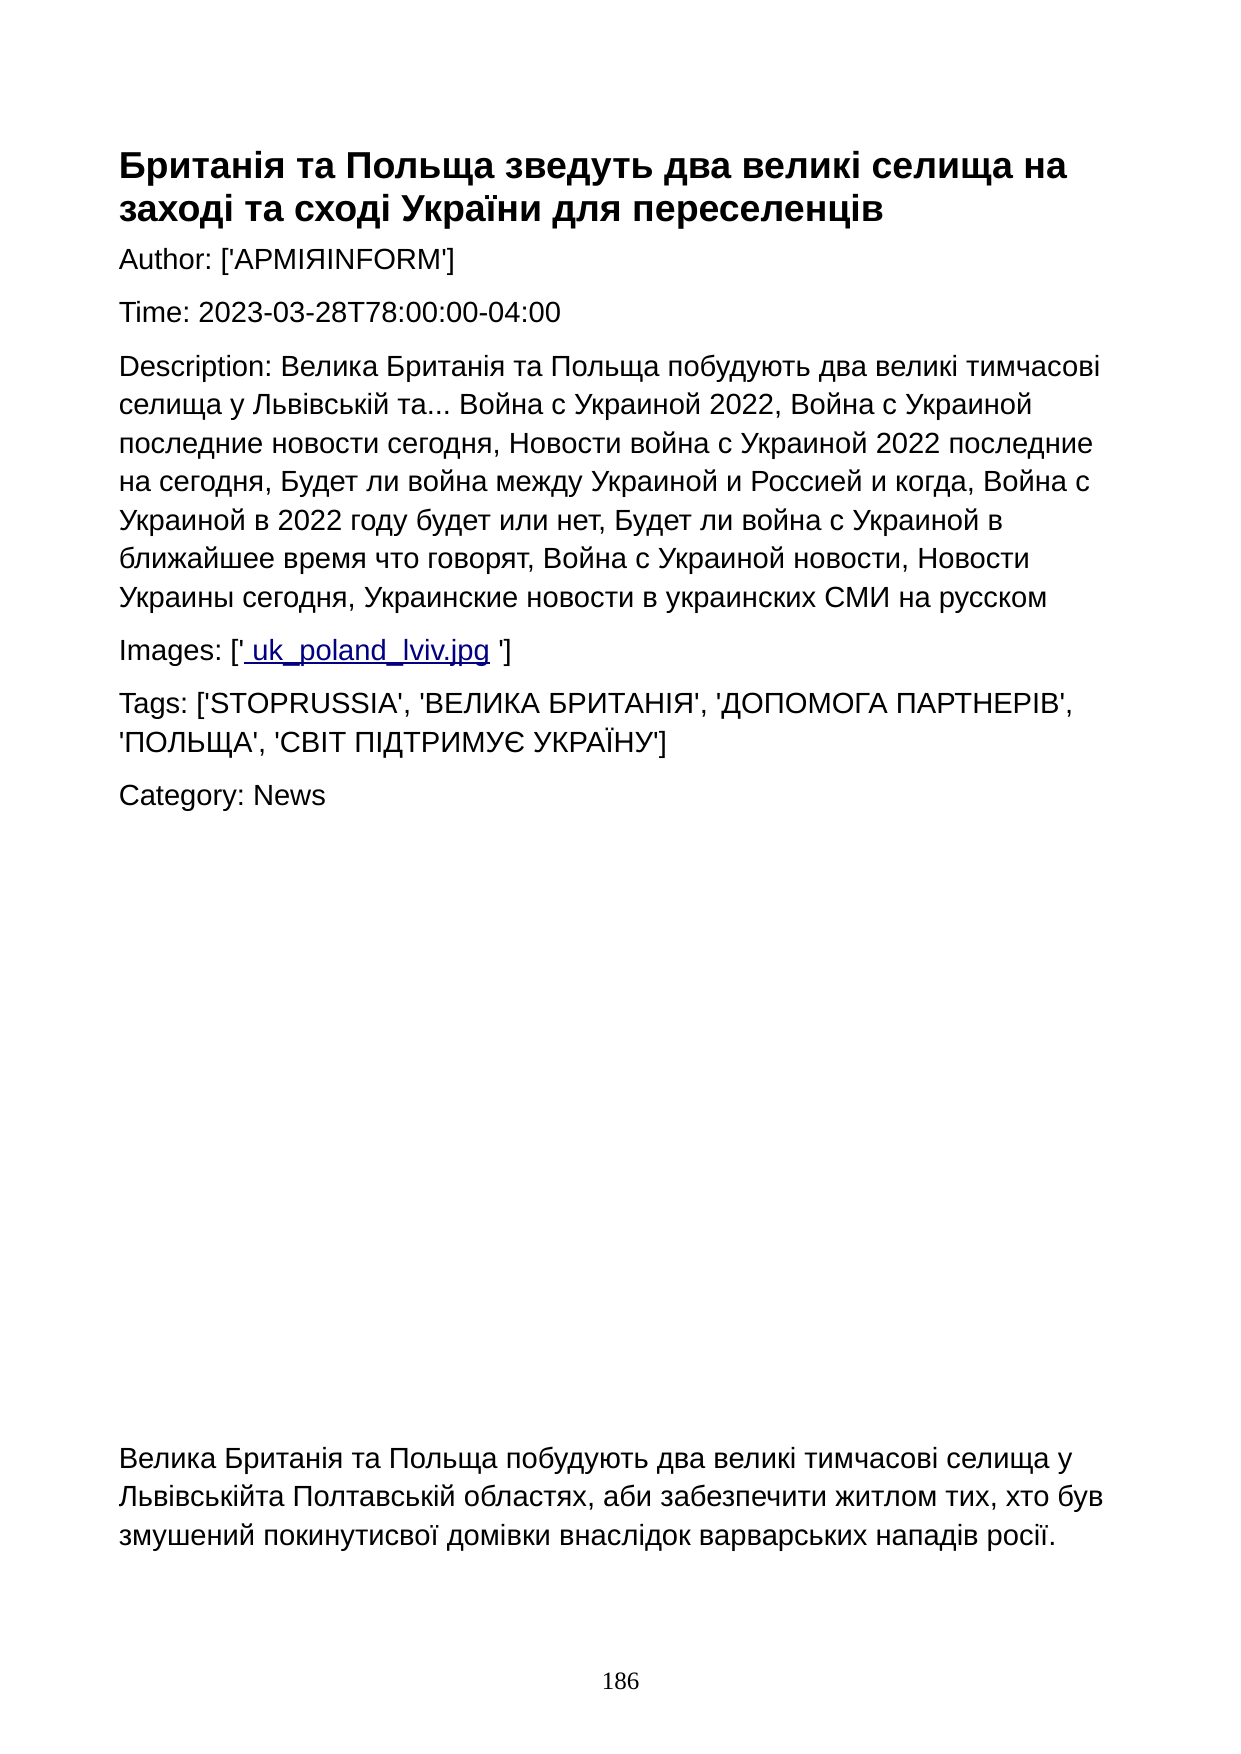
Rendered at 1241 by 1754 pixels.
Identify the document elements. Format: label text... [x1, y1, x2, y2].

subtitle Британія та Польща зведуть два великі селища на заході та сході України для переселенців [118, 143, 1122, 230]
text Велика Британія та Польща побудують два великі тимчасові селища у Львівськійта Полтавській областях, аби забезпечити житлом тих, хто був змушений покинутисвої домівки внаслідок варварських нападів росії. [118, 1441, 1122, 1551]
text Category: News [118, 778, 1122, 811]
text Description: Велика Британія та Польща побудують два великі тимчасові селища у Львівській та... Война с Украиной 2022, Война с Украиной последние новости сегодня, Новости война с Украиной 2022 последние на сегодня, Будет ли война между Украиной и Россией и когда, Война с Украиной в 2022 году будет или нет, Будет ли война с Украиной в ближайшее время что говорят, Война с Украиной новости, Новости Украины сегодня, Украинские новости в украинских СМИ на русском [118, 348, 1122, 613]
text Images: [' uk_poland_lviv.jpg '] [118, 633, 1122, 666]
text Author: ['АРМІЯINFORM'] [118, 242, 1122, 276]
text Time: 2023-03-28T78:00:00-04:00 [118, 295, 1122, 329]
text Tags: ['STOPRUSSIA', 'ВЕЛИКА БРИТАНІЯ', 'ДОПОМОГА ПАРТНЕРІВ', 'ПОЛЬЩА', 'СВІТ ПІДТРИМУЄ УКРАЇНУ'] [118, 686, 1122, 758]
